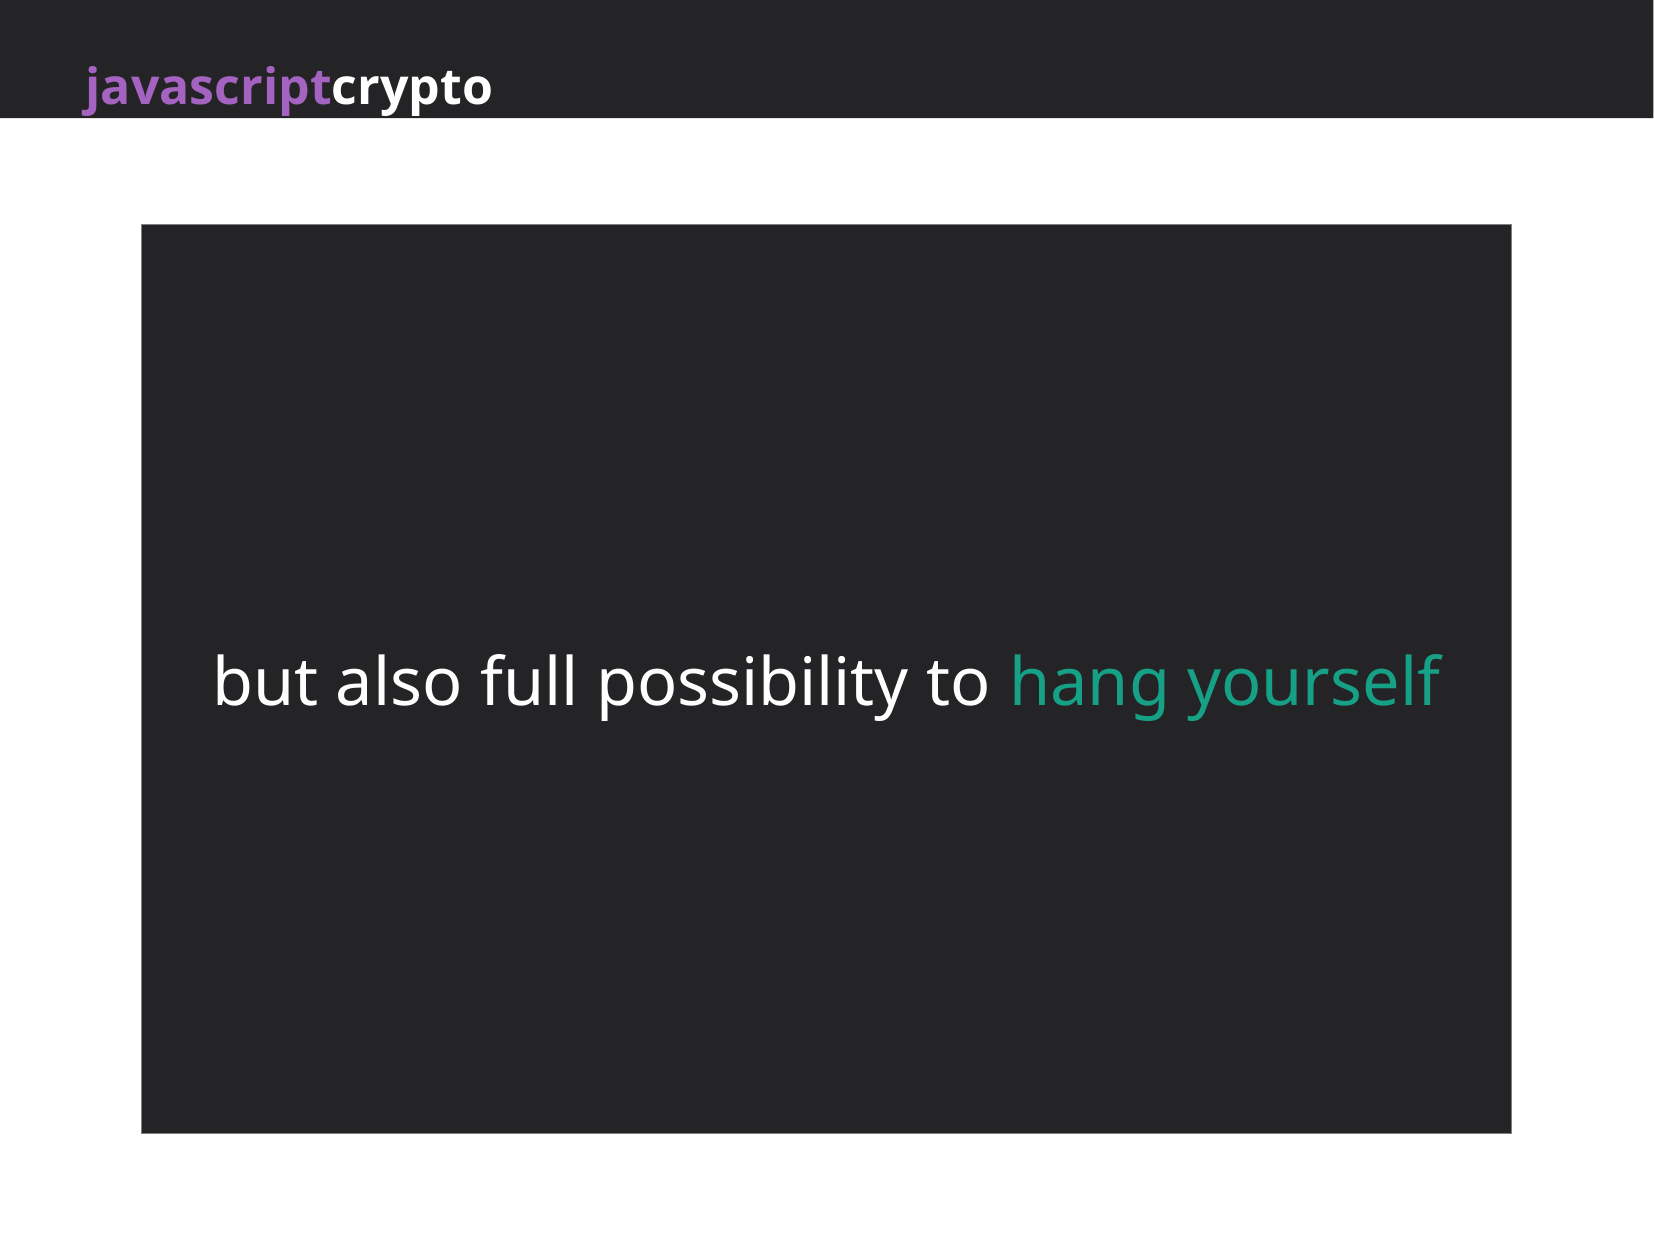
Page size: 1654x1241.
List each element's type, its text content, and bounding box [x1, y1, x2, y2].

text_box [0, 0, 1654, 119]
text_box javascriptcrypto [70, 43, 544, 119]
text_box [165, 531, 1441, 1087]
text_box but also full possibility to hang yourself [141, 224, 1512, 1134]
